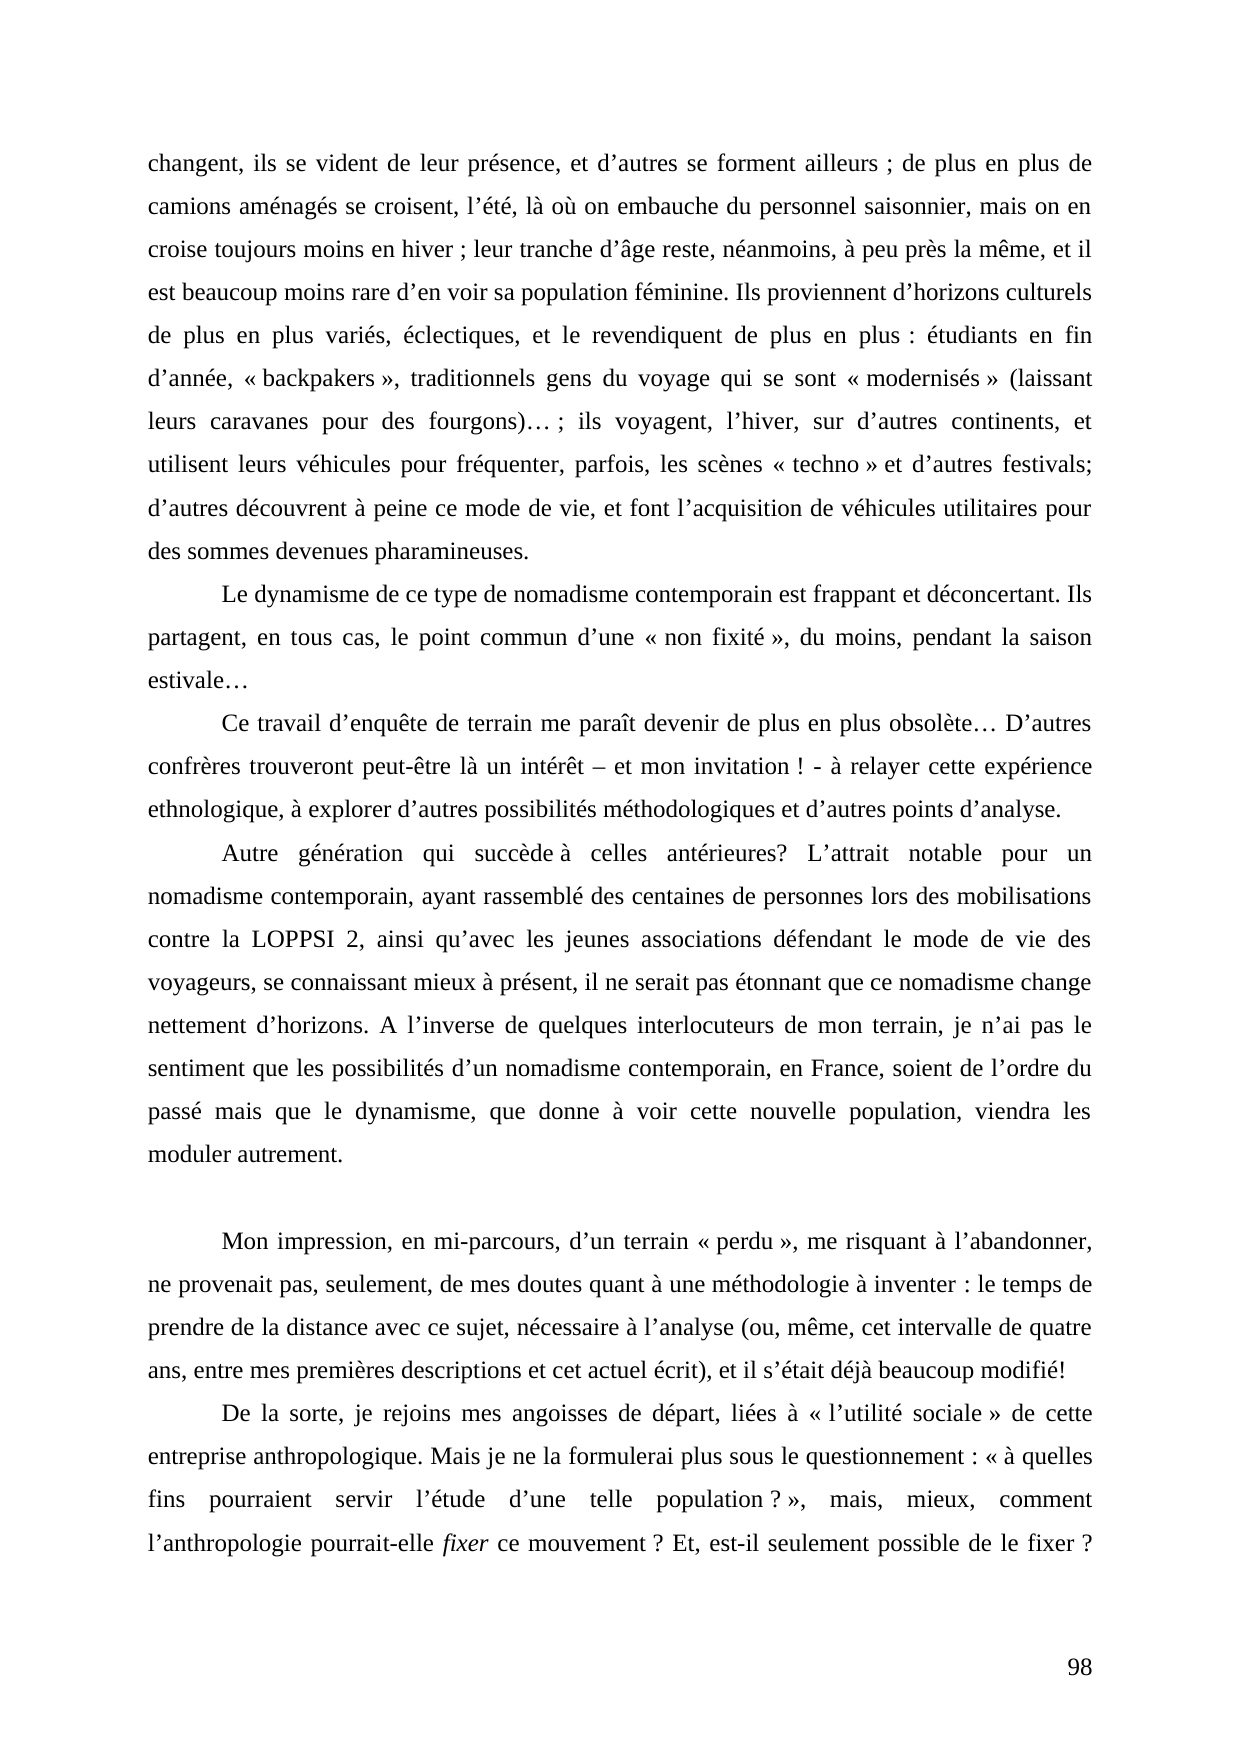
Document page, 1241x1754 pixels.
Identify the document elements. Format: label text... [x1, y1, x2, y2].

text Le dynamisme de ce type de nomadisme contemporain est frappant et déconcertant. Ils partagent, en tous cas, le point commun d’une « non fixité », du moins, pendant la saison estivale… [148, 579, 1093, 694]
text Autre génération qui succède à celles antérieures? L’attrait notable pour un nomadisme contemporain, ayant rassemblé des centaines de personnes lors des mobilisations contre la LOPPSI 2, ainsi qu’avec les jeunes associations défendant le mode de vie des voyageurs, se connaissant mieux à présent, il ne serait pas étonnant que ce nomadisme change nettement d’horizons. A l’inverse de quelques interlocuteurs de mon terrain, je n’ai pas le sentiment que les possibilités d’un nomadisme contemporain, en France, soient de l’ordre du passé mais que le dynamisme, que donne à voir cette nouvelle population, viendra les moduler autrement. [148, 838, 1093, 1168]
text Mon impression, en mi-parcours, d’un terrain « perdu », me risquant à l’abandonner, ne provenait pas, seulement, de mes doutes quant à une méthodologie à inventer : le temps de prendre de la distance avec ce sujet, nécessaire à l’analyse (ou, même, cet intervalle de quatre ans, entre mes premières descriptions et cet actuel écrit), et il s’était déjà beaucoup modifié! [148, 1226, 1093, 1384]
text Ce travail d’enquête de terrain me paraît devenir de plus en plus obsolète… D’autres confrères trouveront peut-être là un intérêt – et mon invitation ! - à relayer cette expérience ethnologique, à explorer d’autres possibilités méthodologiques et d’autres points d’analyse. [148, 708, 1093, 823]
text changent, ils se vident de leur présence, et d’autres se forment ailleurs ; de plus en plus de camions aménagés se croisent, l’été, là où on embauche du personnel saisonnier, mais on en croise toujours moins en hiver ; leur tranche d’âge reste, néanmoins, à peu près la même, et il est beaucoup moins rare d’en voir sa population féminine. Ils proviennent d’horizons culturels de plus en plus variés, éclectiques, et le revendiquent de plus en plus : étudiants en fin d’année, « backpakers », traditionnels gens du voyage qui se sont « modernisés » (laissant leurs caravanes pour des fourgons)… ; ils voyagent, l’hiver, sur d’autres continents, et utilisent leurs véhicules pour fréquenter, parfois, les scènes « techno » et d’autres festivals; d’autres découvrent à peine ce mode de vie, et font l’acquisition de véhicules utilitaires pour des sommes devenues pharamineuses. [148, 148, 1093, 564]
text De la sorte, je rejoins mes angoisses de départ, liées à « l’utilité sociale » de cette entreprise anthropologique. Mais je ne la formulerai plus sous le questionnement : « à quelles fins pourraient servir l’étude d’une telle population ? », mais, mieux, comment l’anthropologie pourrait-elle fixer ce mouvement ? Et, est-il seulement possible de le fixer ? [148, 1398, 1093, 1556]
